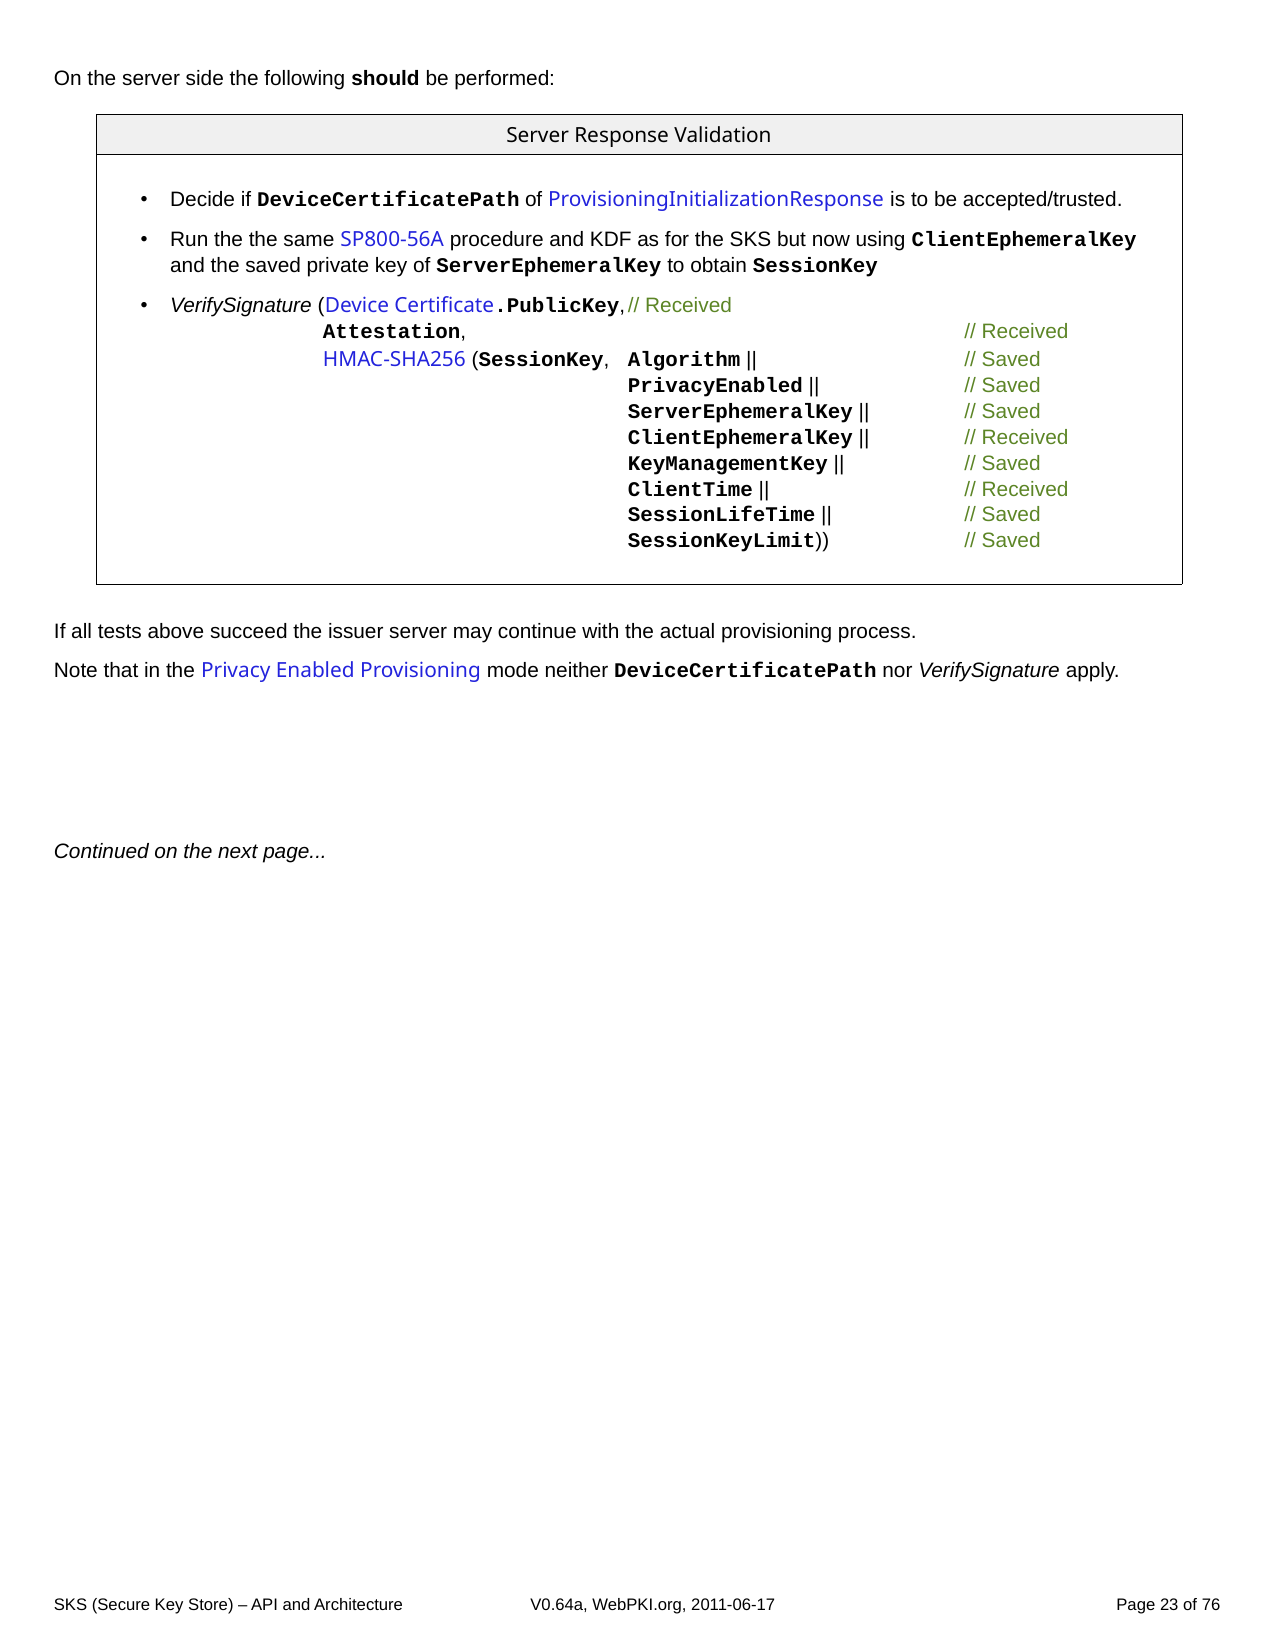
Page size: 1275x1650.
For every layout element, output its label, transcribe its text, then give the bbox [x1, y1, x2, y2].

text On the server side the following should be performed: [54, 66, 1221, 90]
table_cell Decide if DeviceCertificatePath of ProvisioningInitializationResponse is to be accepted/trusted. Run the the same SP800-56A procedure and KDF as for the SKS but now using ClientEphemeralKey and the saved private key of ServerEphemeralKey to obtain SessionKey VerifySignature (Device Certificate.PublicKey, // Received Attestation, // Received HMAC-SHA256 (SessionKey, Algorithm || // Saved PrivacyEnabled || // Saved ServerEphemeralKey || // Saved ClientEphemeralKey || // Received KeyManagementKey || // Saved ClientTime || // Received SessionLifeTime || // Saved SessionKeyLimit)) // Saved [97, 155, 1182, 583]
text Note that in the Privacy Enabled Provisioning mode neither DeviceCertificatePath nor VerifySignature apply. [54, 655, 1221, 684]
table_header Server Response Validation [97, 115, 1182, 154]
text If all tests above succeed the issuer server may continue with the actual provisioning process. [54, 619, 1221, 643]
text Continued on the next page... [54, 839, 1221, 863]
